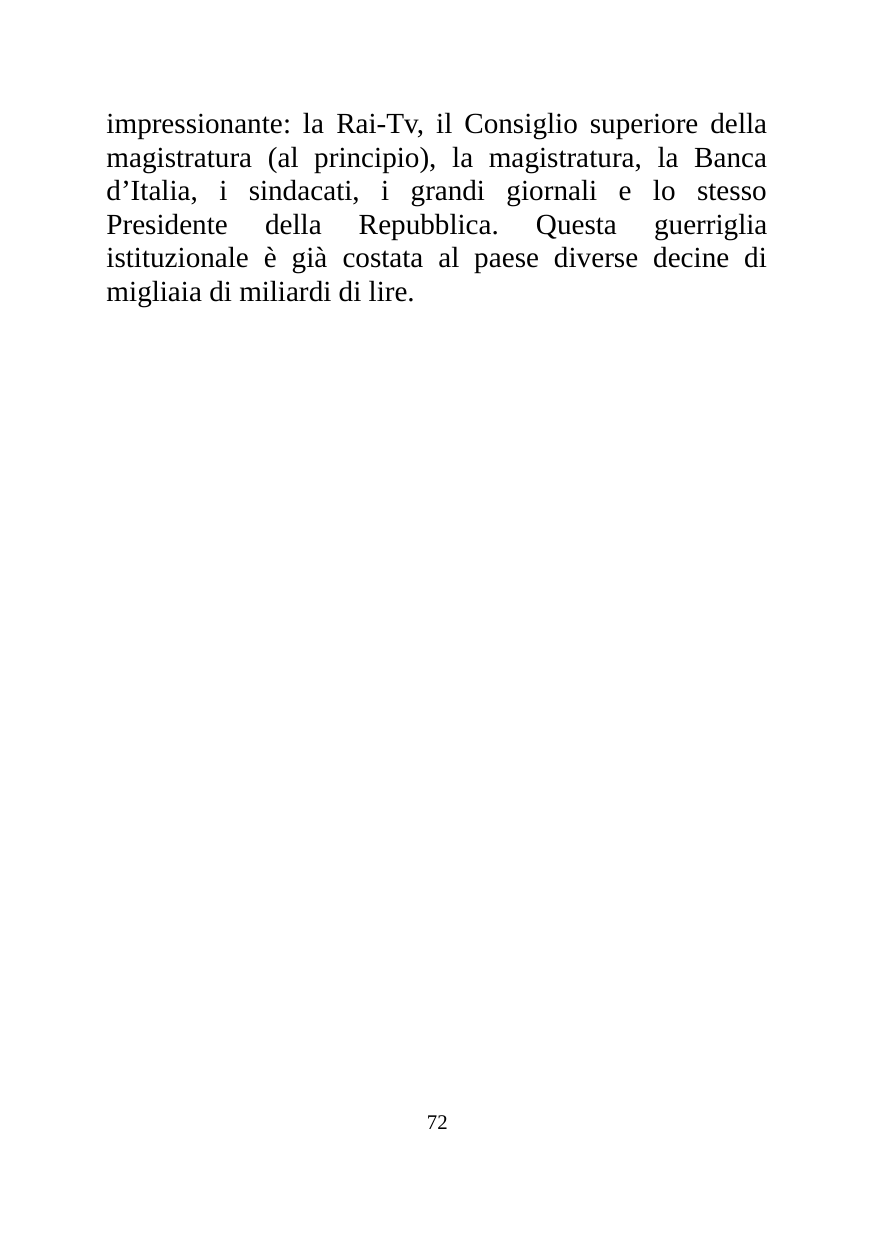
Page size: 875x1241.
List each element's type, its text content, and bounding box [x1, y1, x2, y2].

text impressionante: la Rai-Tv, il Consiglio superiore della magistratura (al principio), la magistratura, la Banca d’Italia, i sindacati, i grandi giornali e lo stesso Presidente della Repubblica. Questa guerriglia istituzionale è già costata al paese diverse decine di migliaia di miliardi di lire. [106, 106, 768, 307]
